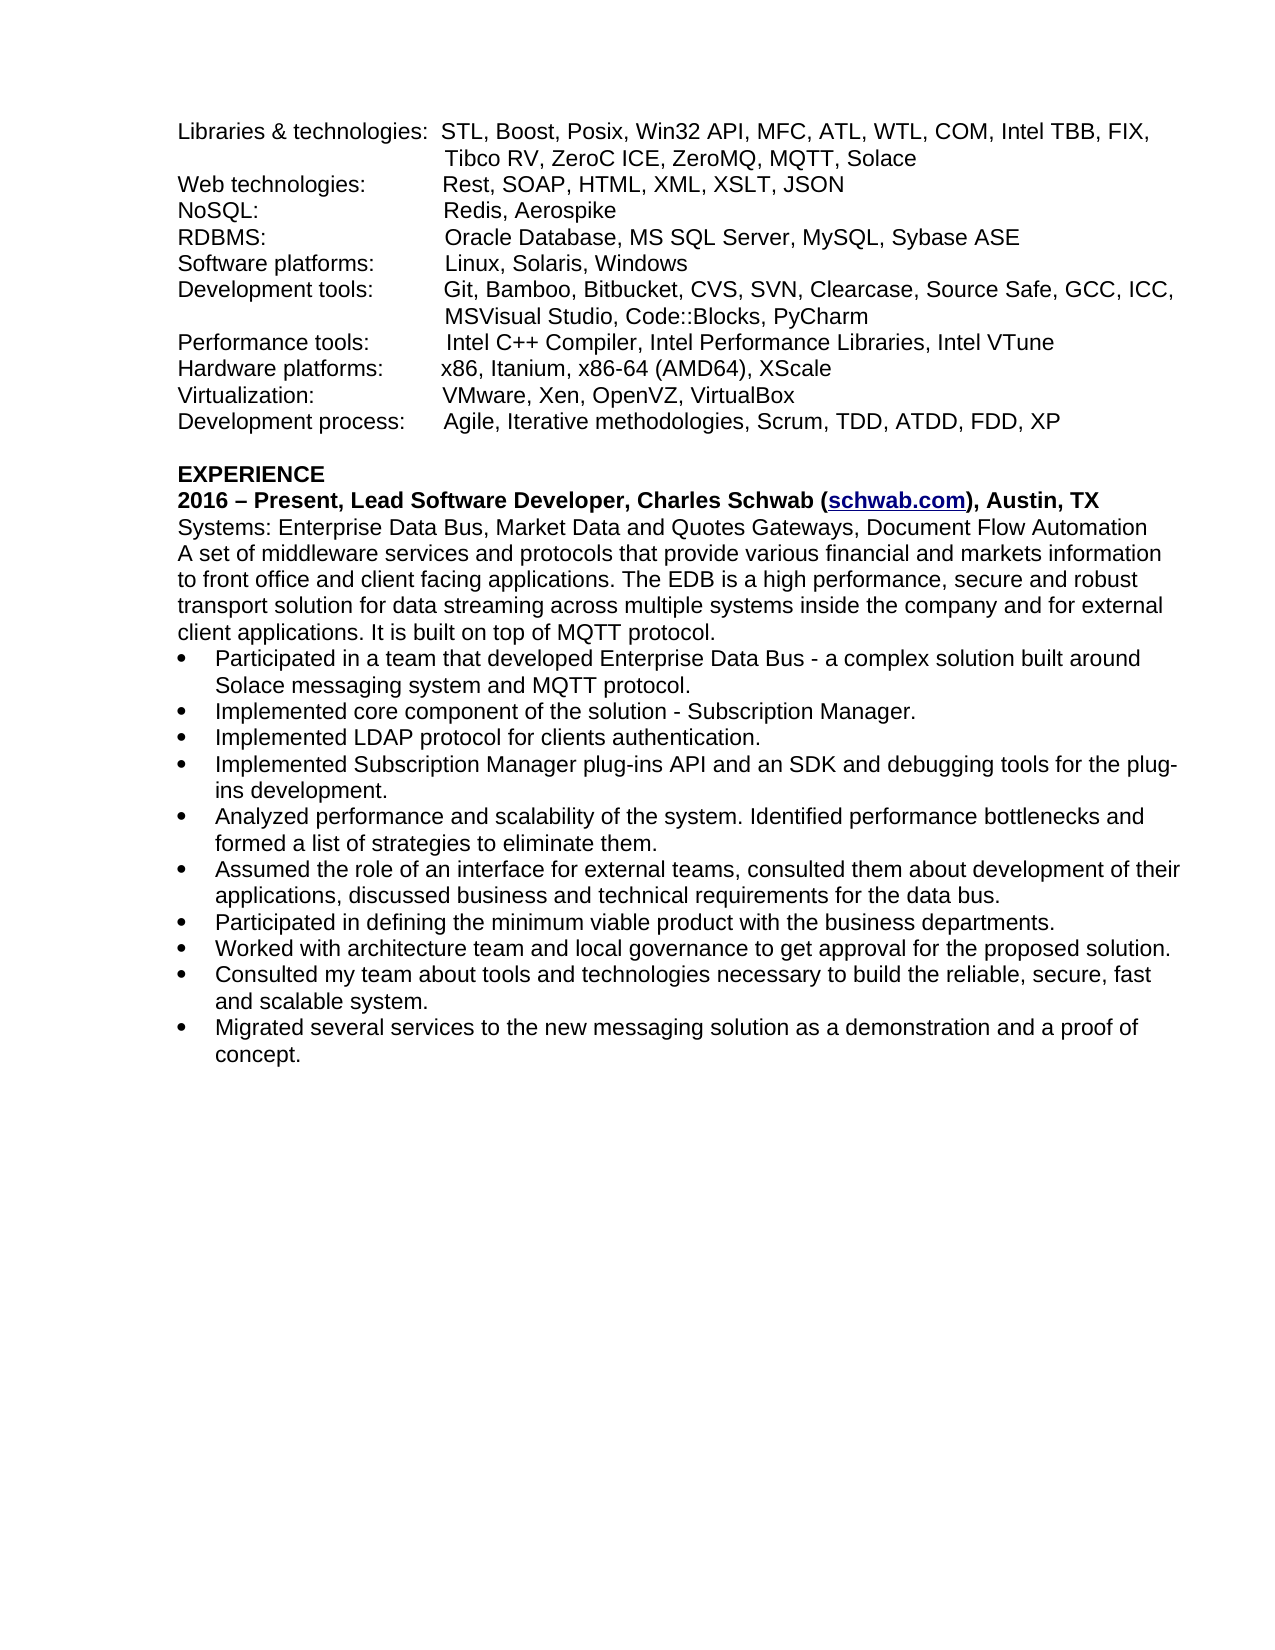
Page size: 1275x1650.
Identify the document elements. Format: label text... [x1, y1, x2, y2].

text A set of middleware services and protocols that provide various financial and markets information to front office and client facing applications. The EDB is a high performance, secure and robust transport solution for data streaming across multiple systems inside the company and for external client applications. It is built on top of MQTT protocol. [177, 540, 1186, 645]
list Implemented Subscription Manager plug-ins API and an SDK and debugging tools for the plug-ins development. [177, 751, 1186, 803]
text Hardware platforms: x86, Itanium, x86-64 (AMD64), XScale [177, 355, 1186, 382]
text NoSQL: Redis, Aerospike [177, 197, 1186, 223]
text Development tools: Git, Bamboo, Bitbucket, CVS, SVN, Clearcase, Source Safe, GCC, ICC, MSVisual Studio, Code::Blocks, PyCharm [177, 276, 1186, 329]
text 2016 – Present, Lead Software Developer, Charles Schwab (schwab.com), Austin, TX [177, 487, 1186, 513]
text Systems: Enterprise Data Bus, Market Data and Quotes Gateways, Document Flow Automation [177, 513, 1186, 540]
text Tibco RV, ZeroC ICE, ZeroMQ, MQTT, Solace [177, 144, 1186, 171]
text Virtualization: VMware, Xen, OpenVZ, VirtualBox [177, 382, 1186, 408]
text Web technologies: Rest, SOAP, HTML, XML, XSLT, JSON [177, 171, 1186, 197]
list Migrated several services to the new messaging solution as a demonstration and a proof of concept. [177, 1014, 1186, 1067]
text Performance tools: Intel C++ Compiler, Intel Performance Libraries, Intel VTune [177, 329, 1186, 355]
list Implemented LDAP protocol for clients authentication. [177, 724, 1186, 751]
list Consulted my team about tools and technologies necessary to build the reliable, secure, fast and scalable system. [177, 961, 1186, 1014]
list Participated in defining the minimum viable product with the business departments. [177, 909, 1186, 935]
text Development process: Agile, Iterative methodologies, Scrum, TDD, ATDD, FDD, XP [177, 408, 1186, 434]
list Assumed the role of an interface for external teams, consulted them about development of their applications, discussed business and technical requirements for the data bus. [177, 856, 1186, 909]
text RDBMS: Oracle Database, MS SQL Server, MySQL, Sybase ASE [177, 223, 1186, 250]
list Analyzed performance and scalability of the system. Identified performance bottlenecks and formed a list of strategies to eliminate them. [177, 803, 1186, 856]
list Implemented core component of the solution - Subscription Manager. [177, 698, 1186, 724]
text Software platforms: Linux, Solaris, Windows [177, 250, 1186, 276]
list Worked with architecture team and local governance to get approval for the proposed solution. [177, 935, 1186, 961]
list Participated in a team that developed Enterprise Data Bus - a complex solution built around Solace messaging system and MQTT protocol. [177, 645, 1186, 698]
text Libraries & technologies: STL, Boost, Posix, Win32 API, MFC, ATL, WTL, COM, Intel TBB, FIX, [177, 118, 1186, 144]
text EXPERIENCE [177, 461, 1186, 487]
